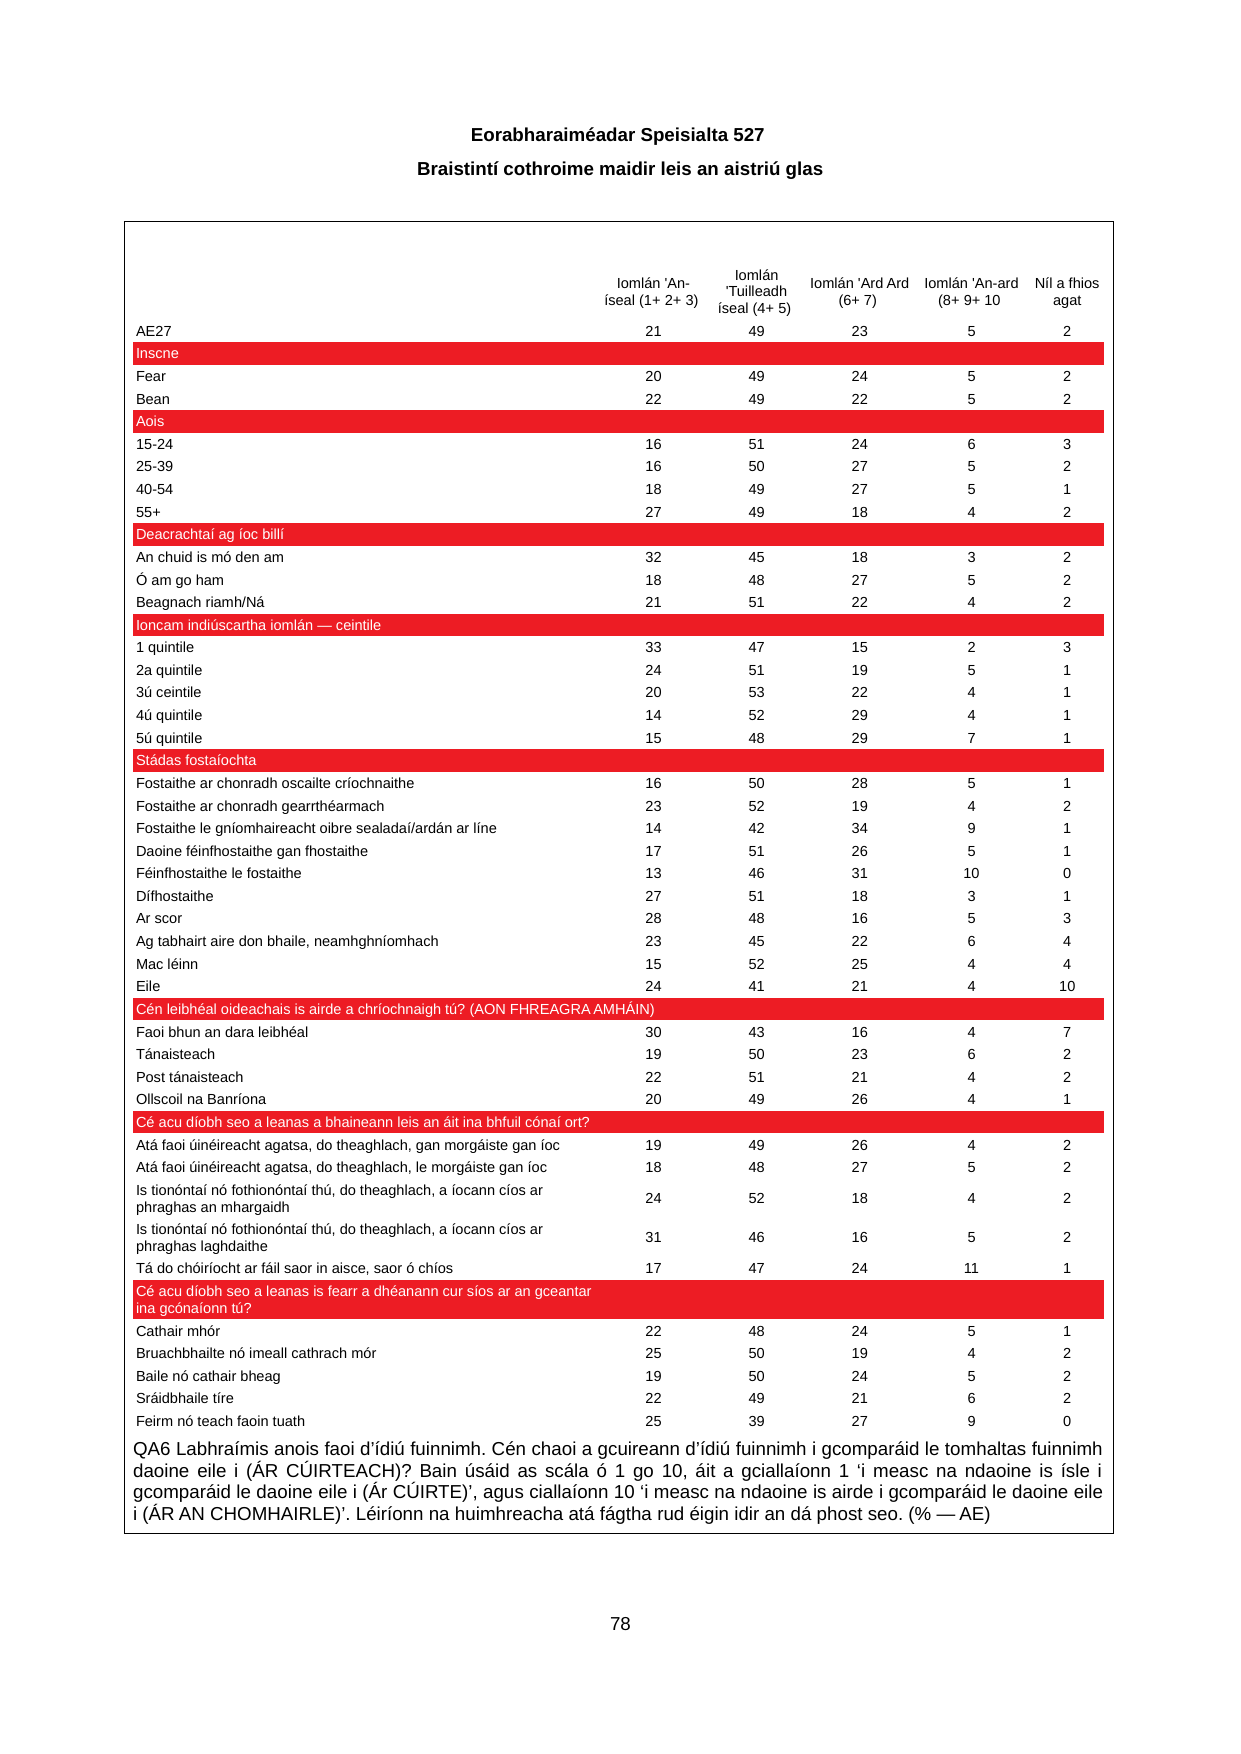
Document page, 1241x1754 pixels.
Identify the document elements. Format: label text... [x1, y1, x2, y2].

table_cell 3ú ceintile [133, 681, 600, 704]
table_cell 27 [806, 568, 913, 591]
table_cell 5 [913, 840, 1030, 862]
table_cell [1030, 1111, 1104, 1133]
table_cell 26 [806, 1133, 913, 1156]
table_cell 52 [706, 953, 806, 975]
table_cell 22 [806, 591, 913, 613]
table_cell 27 [806, 455, 913, 478]
table_cell [806, 749, 913, 772]
table_cell [600, 523, 706, 546]
table_cell 19 [806, 659, 913, 681]
table_cell [706, 749, 806, 772]
table_cell 23 [806, 1043, 913, 1066]
table_cell 1 [1030, 840, 1104, 862]
table_cell 1 [1030, 726, 1104, 749]
table_cell 2 [1030, 1066, 1104, 1088]
table_cell 2 [1030, 1043, 1104, 1066]
table_cell 51 [706, 840, 806, 862]
table_cell 4 [913, 1179, 1030, 1218]
table_cell 4 [913, 681, 1030, 704]
table_cell 5 [913, 388, 1030, 410]
table_cell 28 [806, 772, 913, 794]
table_cell 25 [600, 1342, 706, 1364]
table_cell 0 [1030, 1410, 1104, 1432]
table_cell 6 [913, 1043, 1030, 1066]
table_header Iomlán 'An-íseal (1+ 2+ 3) [600, 264, 706, 319]
table_cell [913, 410, 1030, 433]
table_cell 10 [913, 862, 1030, 885]
table_cell 2 [1030, 1387, 1104, 1410]
table_cell Fostaithe ar chonradh gearrthéarmach [133, 794, 600, 817]
table_cell Dífhostaithe [133, 885, 600, 907]
table_cell 19 [806, 794, 913, 817]
table_cell 20 [600, 681, 706, 704]
table_cell [600, 614, 706, 636]
table_cell 48 [706, 1156, 806, 1178]
table_cell [600, 342, 706, 365]
table_cell [600, 749, 706, 772]
table_cell 7 [913, 726, 1030, 749]
table_cell 49 [706, 500, 806, 523]
table_cell 15 [600, 726, 706, 749]
table_cell 25 [600, 1410, 706, 1432]
table_cell 2 [913, 636, 1030, 659]
table_cell 52 [706, 1179, 806, 1218]
table_cell 21 [600, 320, 706, 342]
table_cell 48 [706, 907, 806, 930]
table_cell [1030, 749, 1104, 772]
table_cell Ollscoil na Banríona [133, 1088, 600, 1111]
table_cell Ar scor [133, 907, 600, 930]
text QA6 Labhraímis anois faoi d’ídiú fuinnimh. Cén chaoi a gcuireann d’ídiú fuinnimh i gcomparáid le tomhaltas fuinnimh daoine eile i (ÁR CÚIRTEACH)? Bain úsáid as scála ó 1 go 10, áit a gciallaíonn 1 ‘i measc na ndaoine is ísle i gcomparáid le daoine eile i (Ár CÚIRTE)’, agus ciallaíonn 10 ‘i measc na ndaoine is airde i gcomparáid le daoine eile i (ÁR AN CHOMHAIRLE)’. Léiríonn na huimhreacha atá fágtha rud éigin idir an dá phost seo. (% — AE) [133, 1438, 1104, 1524]
table_cell 50 [706, 455, 806, 478]
table_cell [1030, 1280, 1104, 1319]
table_cell 21 [806, 1387, 913, 1410]
table_cell 2a quintile [133, 659, 600, 681]
table_cell [706, 614, 806, 636]
table_cell 2 [1030, 568, 1104, 591]
table_cell 49 [706, 320, 806, 342]
table_cell 29 [806, 726, 913, 749]
table_cell 5 [913, 907, 1030, 930]
table_cell 50 [706, 1043, 806, 1066]
table_cell Ó am go ham [133, 568, 600, 591]
table_cell [706, 1280, 806, 1319]
table_cell 9 [913, 1410, 1030, 1432]
table_cell 47 [706, 1257, 806, 1280]
table_cell 27 [806, 1410, 913, 1432]
table_cell 9 [913, 817, 1030, 839]
table_cell [706, 410, 806, 433]
table_cell 24 [600, 1179, 706, 1218]
table_cell 16 [600, 455, 706, 478]
table_cell 7 [1030, 1020, 1104, 1043]
table_cell 51 [706, 885, 806, 907]
table_cell 2 [1030, 365, 1104, 387]
table_cell 27 [600, 885, 706, 907]
table_cell 15 [806, 636, 913, 659]
table_cell 32 [600, 546, 706, 568]
table_cell 4 [1030, 930, 1104, 952]
table_cell 18 [600, 478, 706, 500]
table_cell 1 [1030, 1319, 1104, 1342]
table_cell 5 [913, 365, 1030, 387]
table_cell 24 [806, 1365, 913, 1387]
table_cell Tánaisteach [133, 1043, 600, 1066]
table_cell 49 [706, 1133, 806, 1156]
table_cell 51 [706, 433, 806, 455]
table_cell [913, 614, 1030, 636]
table_cell 5 [913, 568, 1030, 591]
table_cell 46 [706, 862, 806, 885]
table_cell Bean [133, 388, 600, 410]
table_cell 24 [806, 1257, 913, 1280]
table_cell 5 [913, 1319, 1030, 1342]
table_cell Is tionóntaí nó fothionóntaí thú, do theaghlach, a íocann cíos ar phraghas an mhargaidh [133, 1179, 600, 1218]
table_cell 29 [806, 704, 913, 726]
table_cell [1030, 523, 1104, 546]
table_cell 4ú quintile [133, 704, 600, 726]
table_header [133, 264, 600, 319]
table_cell 25 [806, 953, 913, 975]
table_cell Cathair mhór [133, 1319, 600, 1342]
table_cell 6 [913, 930, 1030, 952]
table_cell 55+ [133, 500, 600, 523]
table_cell [600, 1111, 706, 1133]
table_cell 53 [706, 681, 806, 704]
table_cell 51 [706, 659, 806, 681]
table_cell 2 [1030, 500, 1104, 523]
table_cell [913, 523, 1030, 546]
table_cell 11 [913, 1257, 1030, 1280]
table_cell 48 [706, 568, 806, 591]
table_cell 19 [600, 1133, 706, 1156]
table_header Iomlán 'An-ard (8+ 9+ 10 [913, 264, 1030, 319]
table_cell 24 [806, 1319, 913, 1342]
table_cell 5 [913, 455, 1030, 478]
table_cell 2 [1030, 794, 1104, 817]
table_cell 2 [1030, 388, 1104, 410]
table_cell 49 [706, 1088, 806, 1111]
table_cell [806, 614, 913, 636]
table_cell 42 [706, 817, 806, 839]
table_cell 4 [913, 953, 1030, 975]
table_cell 18 [600, 568, 706, 591]
table_cell 5 [913, 320, 1030, 342]
table_cell 5 [913, 772, 1030, 794]
table_cell [706, 998, 806, 1020]
table_cell 16 [600, 772, 706, 794]
table_cell 13 [600, 862, 706, 885]
table_cell 4 [1030, 953, 1104, 975]
table_cell AE27 [133, 320, 600, 342]
table_cell 1 [1030, 704, 1104, 726]
table_cell 15-24 [133, 433, 600, 455]
table_cell Fostaithe ar chonradh oscailte críochnaithe [133, 772, 600, 794]
table_cell 20 [600, 365, 706, 387]
table_cell Daoine féinfhostaithe gan fhostaithe [133, 840, 600, 862]
table_cell 5 [913, 478, 1030, 500]
table_cell [1030, 998, 1104, 1020]
table_cell 21 [806, 1066, 913, 1088]
table_cell [706, 1111, 806, 1133]
table_cell 21 [806, 975, 913, 998]
table_cell 31 [600, 1218, 706, 1257]
table_cell Mac léinn [133, 953, 600, 975]
table_cell 1 [1030, 478, 1104, 500]
table_cell 18 [600, 1156, 706, 1178]
table_cell [1030, 410, 1104, 433]
table_cell 20 [600, 1088, 706, 1111]
table_cell 26 [806, 1088, 913, 1111]
table_cell 33 [600, 636, 706, 659]
table_cell [706, 342, 806, 365]
table_cell 2 [1030, 1342, 1104, 1364]
table_cell 19 [806, 1342, 913, 1364]
table_cell 27 [806, 478, 913, 500]
table_cell 22 [600, 1387, 706, 1410]
table_cell 3 [1030, 907, 1104, 930]
table_cell 2 [1030, 591, 1104, 613]
table_cell 3 [1030, 636, 1104, 659]
table_cell 50 [706, 772, 806, 794]
table_cell 52 [706, 704, 806, 726]
table_cell [600, 1280, 706, 1319]
table_cell 1 [1030, 1088, 1104, 1111]
table_cell 16 [600, 433, 706, 455]
table_cell 19 [600, 1043, 706, 1066]
table_cell 5ú quintile [133, 726, 600, 749]
table_cell [913, 1280, 1030, 1319]
table_cell 4 [913, 975, 1030, 998]
table_cell [806, 1111, 913, 1133]
table_cell Féinfhostaithe le fostaithe [133, 862, 600, 885]
table_cell 16 [806, 1218, 913, 1257]
table_cell 51 [706, 1066, 806, 1088]
table_cell [1030, 342, 1104, 365]
table_cell 51 [706, 591, 806, 613]
table_cell [913, 749, 1030, 772]
table_cell 4 [913, 1066, 1030, 1088]
table_cell Atá faoi úinéireacht agatsa, do theaghlach, gan morgáiste gan íoc [133, 1133, 600, 1156]
table_cell Cé acu díobh seo a leanas a bhaineann leis an áit ina bhfuil cónaí ort? [133, 1111, 600, 1133]
table_cell Post tánaisteach [133, 1066, 600, 1088]
table_cell 18 [806, 500, 913, 523]
table_cell 4 [913, 591, 1030, 613]
table_cell 1 quintile [133, 636, 600, 659]
table_cell 49 [706, 478, 806, 500]
table_cell 48 [706, 726, 806, 749]
table_cell Fear [133, 365, 600, 387]
table_cell 22 [600, 388, 706, 410]
table_cell 2 [1030, 546, 1104, 568]
table_cell Feirm nó teach faoin tuath [133, 1410, 600, 1432]
table_cell 16 [806, 1020, 913, 1043]
table_header Níl a fhios agat [1030, 264, 1104, 319]
table_cell 3 [913, 885, 1030, 907]
table_cell 4 [913, 794, 1030, 817]
table_cell 34 [806, 817, 913, 839]
table_cell 22 [806, 930, 913, 952]
table_cell 50 [706, 1365, 806, 1387]
table_cell 4 [913, 1020, 1030, 1043]
table_cell 28 [600, 907, 706, 930]
table_cell 39 [706, 1410, 806, 1432]
table_cell Ioncam indiúscartha iomlán — ceintile [133, 614, 600, 636]
table_cell 2 [1030, 1218, 1104, 1257]
table_cell 17 [600, 840, 706, 862]
table_cell 3 [1030, 433, 1104, 455]
table_cell 5 [913, 1218, 1030, 1257]
table_cell 5 [913, 1365, 1030, 1387]
table_cell 26 [806, 840, 913, 862]
table_cell 24 [600, 975, 706, 998]
table_cell 24 [806, 433, 913, 455]
table_cell Faoi bhun an dara leibhéal [133, 1020, 600, 1043]
table_cell Is tionóntaí nó fothionóntaí thú, do theaghlach, a íocann cíos ar phraghas laghdaithe [133, 1218, 600, 1257]
table_cell [806, 410, 913, 433]
table_cell Atá faoi úinéireacht agatsa, do theaghlach, le morgáiste gan íoc [133, 1156, 600, 1178]
table_cell 24 [600, 659, 706, 681]
table_cell 0 [1030, 862, 1104, 885]
table_cell 2 [1030, 455, 1104, 478]
table_cell Eile [133, 975, 600, 998]
table_cell 49 [706, 365, 806, 387]
table_cell 10 [1030, 975, 1104, 998]
table_cell 1 [1030, 772, 1104, 794]
table_cell 52 [706, 794, 806, 817]
table_cell [806, 523, 913, 546]
table_cell [913, 998, 1030, 1020]
table_header Iomlán 'Tuilleadh íseal (4+ 5) [706, 264, 806, 319]
table_cell 2 [1030, 320, 1104, 342]
table_cell 21 [600, 591, 706, 613]
table_cell [1030, 614, 1104, 636]
table_cell 41 [706, 975, 806, 998]
table_cell Beagnach riamh/Ná [133, 591, 600, 613]
table_cell 23 [806, 320, 913, 342]
table_cell 6 [913, 433, 1030, 455]
table_cell Aois [133, 410, 600, 433]
table_cell 18 [806, 1179, 913, 1218]
table_cell 2 [1030, 1133, 1104, 1156]
table_cell Sráidbhaile tíre [133, 1387, 600, 1410]
table_cell 4 [913, 1342, 1030, 1364]
table_cell 14 [600, 704, 706, 726]
table_cell 1 [1030, 659, 1104, 681]
table_cell 23 [600, 930, 706, 952]
table_cell [913, 1111, 1030, 1133]
table_cell 2 [1030, 1156, 1104, 1178]
table_cell 1 [1030, 681, 1104, 704]
table_cell 47 [706, 636, 806, 659]
table_cell Tá do chóiríocht ar fáil saor in aisce, saor ó chíos [133, 1257, 600, 1280]
table_cell [806, 342, 913, 365]
table_cell 46 [706, 1218, 806, 1257]
table_cell 2 [1030, 1179, 1104, 1218]
table_cell 5 [913, 1156, 1030, 1178]
table_cell 45 [706, 546, 806, 568]
table_cell 5 [913, 659, 1030, 681]
table_cell 4 [913, 1088, 1030, 1111]
table_cell 50 [706, 1342, 806, 1364]
table_cell 1 [1030, 1257, 1104, 1280]
table_cell 4 [913, 704, 1030, 726]
table_cell 31 [806, 862, 913, 885]
table_cell 3 [913, 546, 1030, 568]
table_cell 30 [600, 1020, 706, 1043]
table_cell 24 [806, 365, 913, 387]
table_cell Inscne [133, 342, 600, 365]
table_cell Stádas fostaíochta [133, 749, 600, 772]
table_cell 16 [806, 907, 913, 930]
table_cell 49 [706, 388, 806, 410]
table_cell 27 [806, 1156, 913, 1178]
table_cell 1 [1030, 885, 1104, 907]
table_cell 23 [600, 794, 706, 817]
table_cell 2 [1030, 1365, 1104, 1387]
table_cell 40-54 [133, 478, 600, 500]
table_cell Fostaithe le gníomhaireacht oibre sealadaí/ardán ar líne [133, 817, 600, 839]
table_cell Bruachbhailte nó imeall cathrach mór [133, 1342, 600, 1364]
table_cell [913, 342, 1030, 365]
table_cell Cén leibhéal oideachais is airde a chríochnaigh tú? (AON FHREAGRA AMHÁIN) [133, 998, 706, 1020]
table_cell 18 [806, 546, 913, 568]
table_cell 48 [706, 1319, 806, 1342]
table_cell 4 [913, 1133, 1030, 1156]
table_cell Ag tabhairt aire don bhaile, neamhghníomhach [133, 930, 600, 952]
table_cell Baile nó cathair bheag [133, 1365, 600, 1387]
table_cell [600, 410, 706, 433]
table_cell 18 [806, 885, 913, 907]
table_cell 22 [600, 1319, 706, 1342]
table_cell 43 [706, 1020, 806, 1043]
table_cell 19 [600, 1365, 706, 1387]
table_cell 17 [600, 1257, 706, 1280]
table_cell 14 [600, 817, 706, 839]
table_cell 22 [806, 681, 913, 704]
table_cell Cé acu díobh seo a leanas is fearr a dhéanann cur síos ar an gceantar ina gcónaíonn tú? [133, 1280, 600, 1319]
table_cell An chuid is mó den am [133, 546, 600, 568]
table_cell 4 [913, 500, 1030, 523]
table_cell Deacrachtaí ag íoc billí [133, 523, 600, 546]
table_cell 49 [706, 1387, 806, 1410]
table_cell 15 [600, 953, 706, 975]
table_header Iomlán 'Ard Ard (6+ 7) [806, 264, 913, 319]
table_cell 25-39 [133, 455, 600, 478]
table_cell [706, 523, 806, 546]
table_cell [806, 1280, 913, 1319]
table_cell 45 [706, 930, 806, 952]
table_cell 22 [806, 388, 913, 410]
table_cell 1 [1030, 817, 1104, 839]
table_cell 6 [913, 1387, 1030, 1410]
table_cell [806, 998, 913, 1020]
table_cell 22 [600, 1066, 706, 1088]
table_cell 27 [600, 500, 706, 523]
